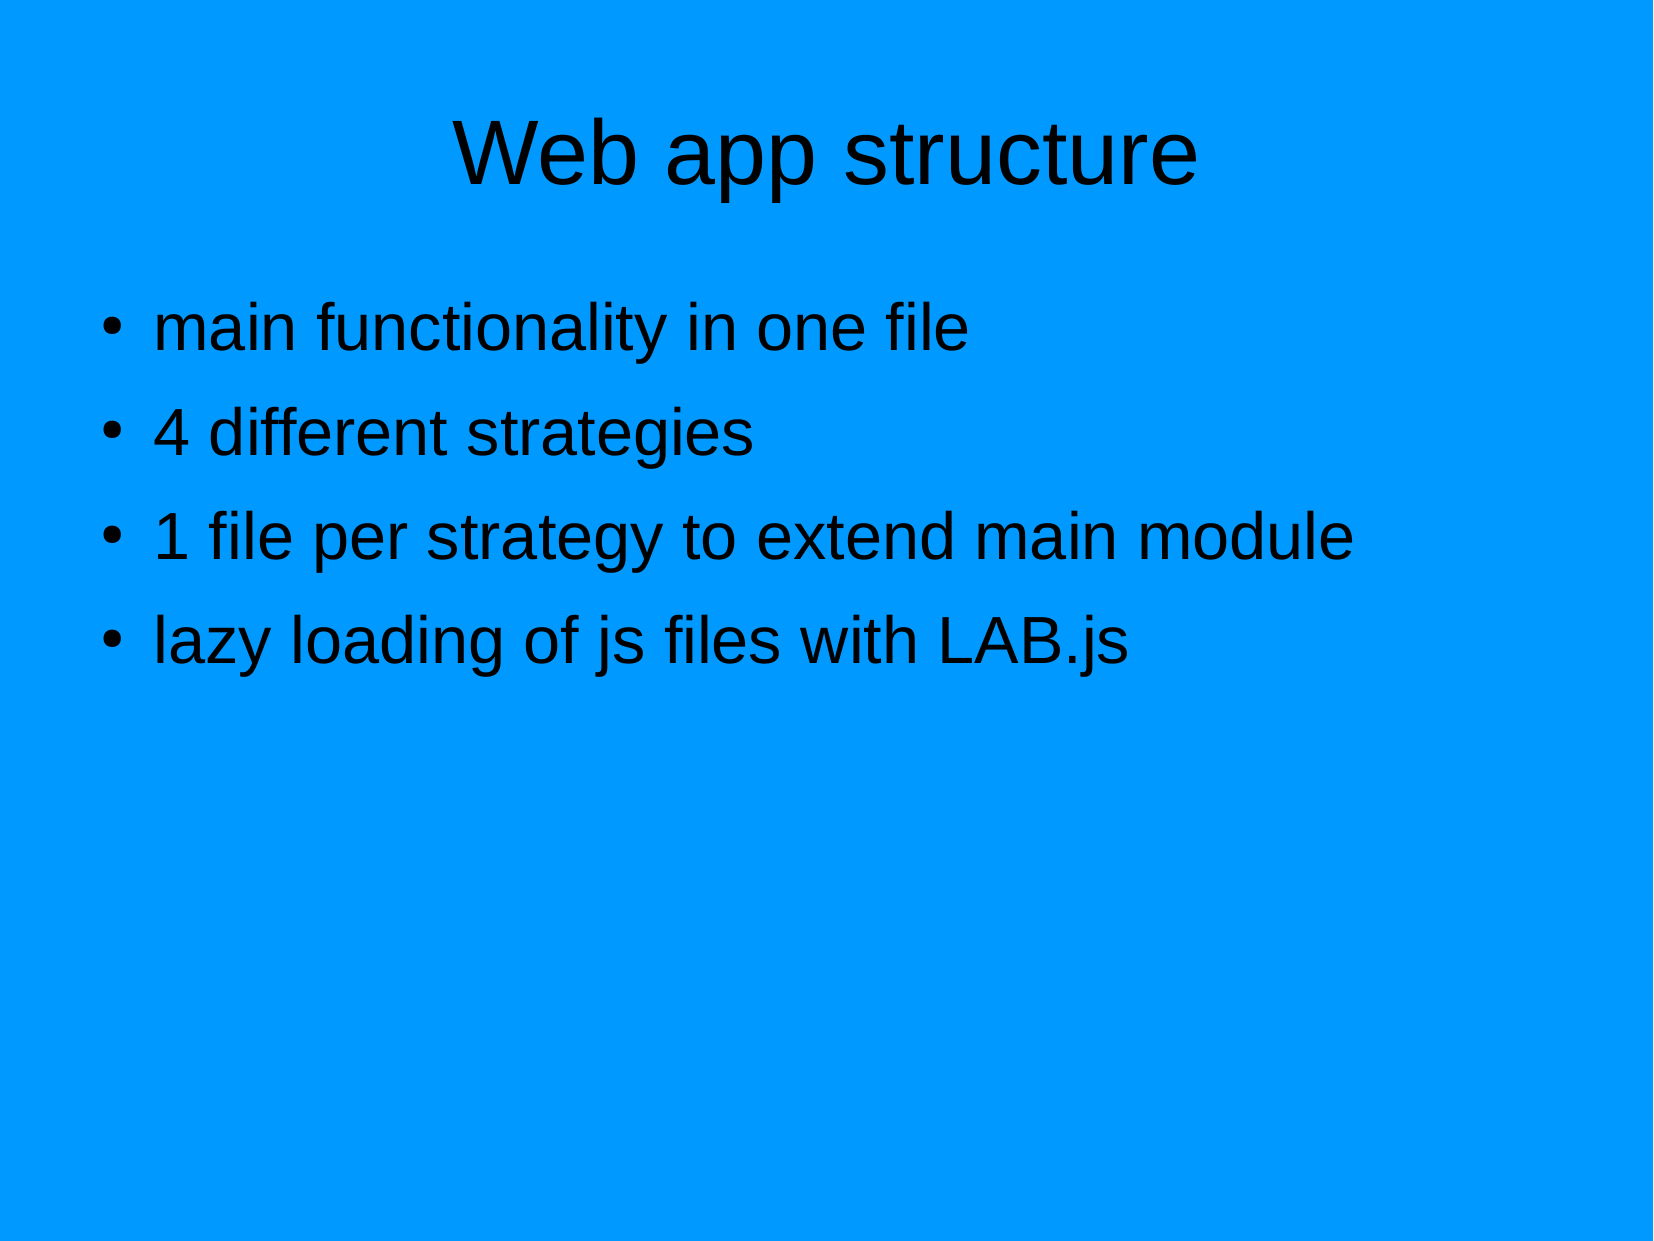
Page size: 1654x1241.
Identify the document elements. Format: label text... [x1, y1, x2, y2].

title Web app structure [82, 49, 1571, 257]
list main functionality in one file 4 different strategies 1 file per strategy to extend main module lazy loading of js files with LAB.js [82, 290, 1571, 1010]
